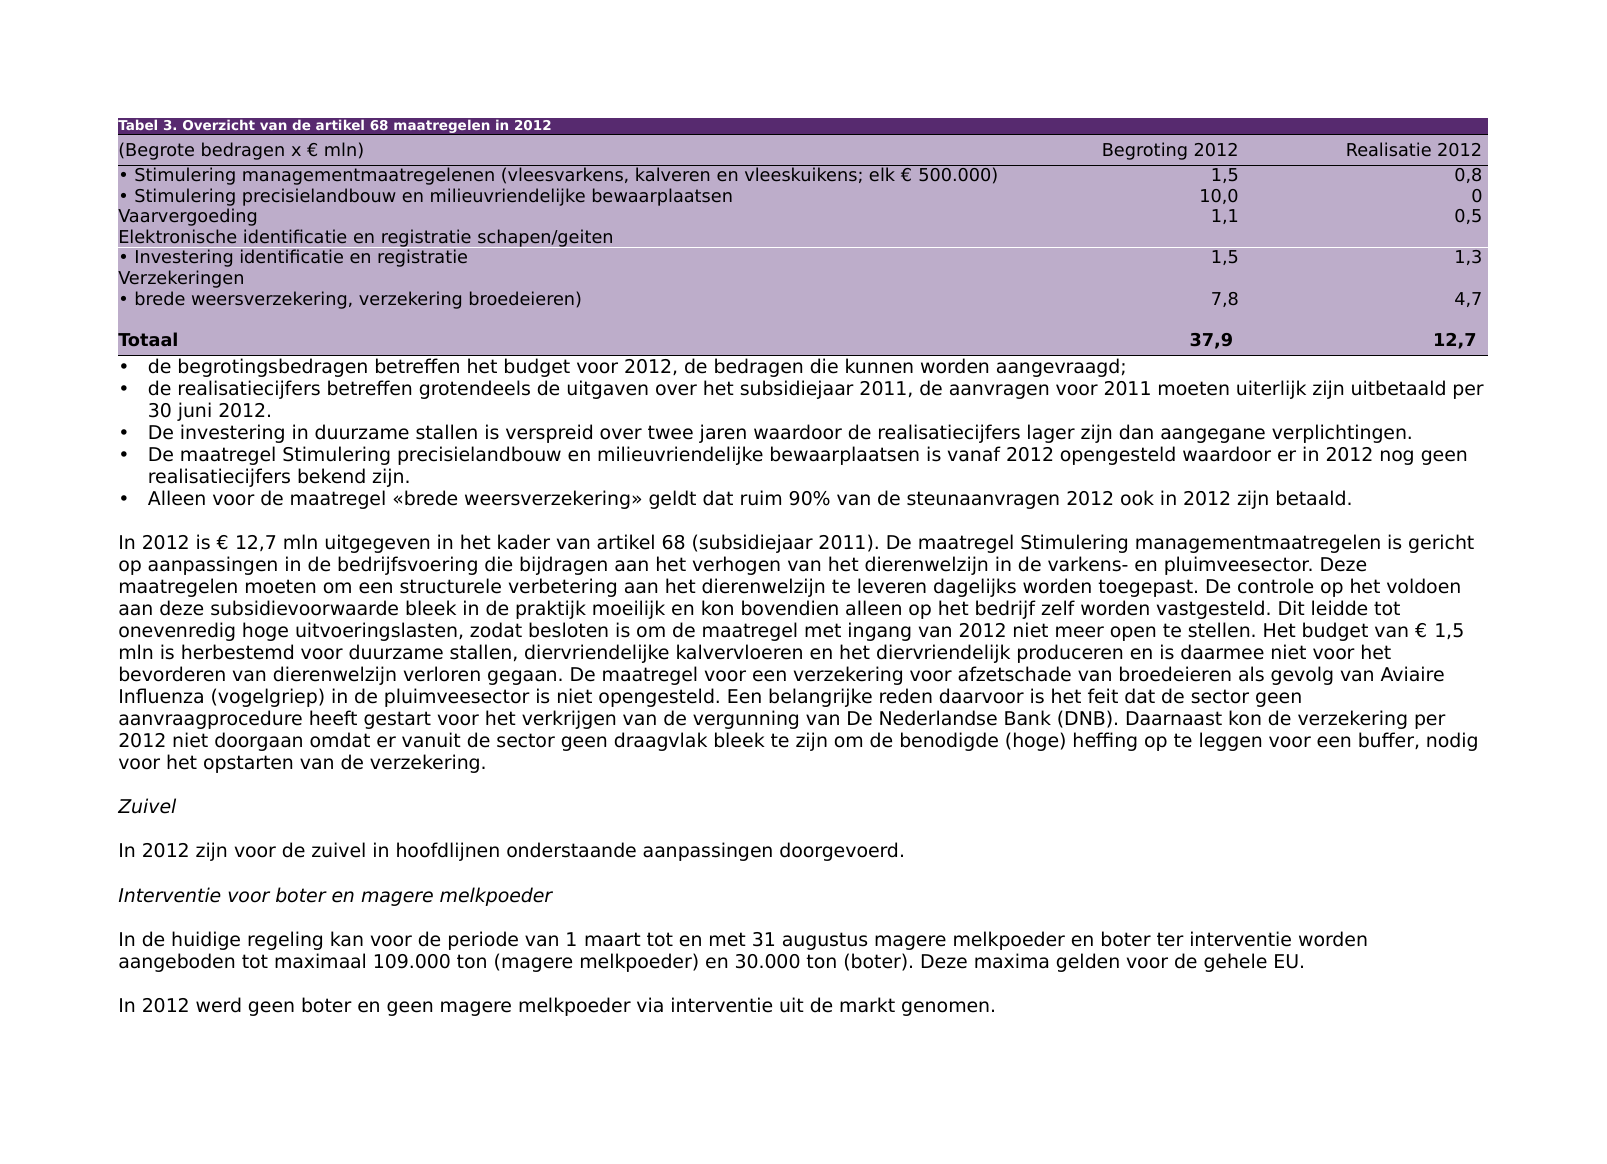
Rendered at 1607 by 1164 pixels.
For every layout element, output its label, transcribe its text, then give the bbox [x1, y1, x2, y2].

table_cell [118, 309, 1001, 330]
table_cell 1,5 [1001, 166, 1244, 186]
text • De maatregel Stimulering precisielandbouw en milieuvriendelijke bewaarplaatsen is vanaf 2012 opengesteld waardoor er in 2012 nog geen realisatiecijfers bekend zijn. [118, 444, 1488, 488]
table_cell [1001, 268, 1244, 289]
text • Alleen voor de maatregel «brede weersverzekering» geldt dat ruim 90% van de steunaanvragen 2012 ook in 2012 zijn betaald. [118, 488, 1488, 510]
table_cell • Investering identificatie en registratie [118, 248, 1001, 268]
table_header Tabel 3. Overzicht van de artikel 68 maatregelen in 2012 [118, 118, 1488, 134]
table_cell Begroting 2012 [1001, 135, 1244, 165]
table_cell Elektronische identificatie en registratie schapen/geiten [118, 227, 1001, 247]
table_cell 4,7 [1245, 289, 1488, 309]
table_cell (Begrote bedragen x € mln) [118, 135, 1001, 165]
table_cell Totaal [118, 330, 1001, 355]
table_cell 0 [1245, 186, 1488, 206]
table_cell 37,9 [1001, 330, 1244, 355]
table_cell 1,5 [1001, 248, 1244, 268]
table_cell [1245, 268, 1488, 289]
text • de begrotingsbedragen betreffen het budget voor 2012, de bedragen die kunnen worden aangevraagd; [118, 356, 1488, 378]
table_cell • brede weersverzekering, verzekering broedeieren) [118, 289, 1001, 309]
table_cell 10,0 [1001, 186, 1244, 206]
table_cell [1245, 227, 1488, 247]
table_cell 7,8 [1001, 289, 1244, 309]
text In 2012 zijn voor de zuivel in hoofdlijnen onderstaande aanpassingen doorgevoerd. [118, 840, 1488, 862]
text • de realisatiecijfers betreffen grotendeels de uitgaven over het subsidiejaar 2011, de aanvragen voor 2011 moeten uiterlijk zijn uitbetaald per 30 juni 2012. [118, 378, 1488, 422]
table_cell [1001, 227, 1244, 247]
text • De investering in duurzame stallen is verspreid over twee jaren waardoor de realisatiecijfers lager zijn dan aangegane verplichtingen. [118, 422, 1488, 444]
table_cell [1245, 309, 1488, 330]
table_cell 0,5 [1245, 206, 1488, 227]
text In 2012 is € 12,7 mln uitgegeven in het kader van artikel 68 (subsidiejaar 2011). De maatregel Stimulering managementmaatregelen is gericht op aanpassingen in de bedrijfsvoering die bijdragen aan het verhogen van het dierenwelzijn in de varkens- en pluimveesector. Deze maatregelen moeten om een structurele verbetering aan het dierenwelzijn te leveren dagelijks worden toegepast. De controle op het voldoen aan deze subsidievoorwaarde bleek in de praktijk moeilijk en kon bovendien alleen op het bedrijf zelf worden vastgesteld. Dit leidde tot onevenredig hoge uitvoeringslasten, zodat besloten is om de maatregel met ingang van 2012 niet meer open te stellen. Het budget van € 1,5 mln is herbestemd voor duurzame stallen, diervriendelijke kalvervloeren en het diervriendelijk produceren en is daarmee niet voor het bevorderen van dierenwelzijn verloren gegaan. De maatregel voor een verzekering voor afzetschade van broedeieren als gevolg van Aviaire Influenza (vogelgriep) in de pluimveesector is niet opengesteld. Een belangrijke reden daarvoor is het feit dat de sector geen aanvraagprocedure heeft gestart voor het verkrijgen van de vergunning van De Nederlandse Bank (DNB). Daarnaast kon de verzekering per 2012 niet doorgaan omdat er vanuit de sector geen draagvlak bleek te zijn om de benodigde (hoge) heffing op te leggen voor een buffer, nodig voor het opstarten van de verzekering. [118, 532, 1488, 774]
table_cell • Stimulering managementmaatregelenen (vleesvarkens, kalveren en vleeskuikens; elk € 500.000) [118, 166, 1001, 186]
table_cell 1,1 [1001, 206, 1244, 227]
table_cell 0,8 [1245, 166, 1488, 186]
subtitle Zuivel [118, 796, 1488, 818]
table_cell Realisatie 2012 [1245, 135, 1488, 165]
text In de huidige regeling kan voor de periode van 1 maart tot en met 31 augustus magere melkpoeder en boter ter interventie worden aangeboden tot maximaal 109.000 ton (magere melkpoeder) en 30.000 ton (boter). Deze maxima gelden voor de gehele EU. [118, 929, 1488, 973]
subtitle Interventie voor boter en magere melkpoeder [118, 884, 1488, 907]
table_cell • Stimulering precisielandbouw en milieuvriendelijke bewaarplaatsen [118, 186, 1001, 206]
table_cell Verzekeringen [118, 268, 1001, 289]
table_cell Vaarvergoeding [118, 206, 1001, 227]
table_cell [1001, 309, 1244, 330]
text In 2012 werd geen boter en geen magere melkpoeder via interventie uit de markt genomen. [118, 995, 1488, 1017]
table_cell 1,3 [1245, 248, 1488, 268]
table_cell 12,7 [1245, 330, 1488, 355]
